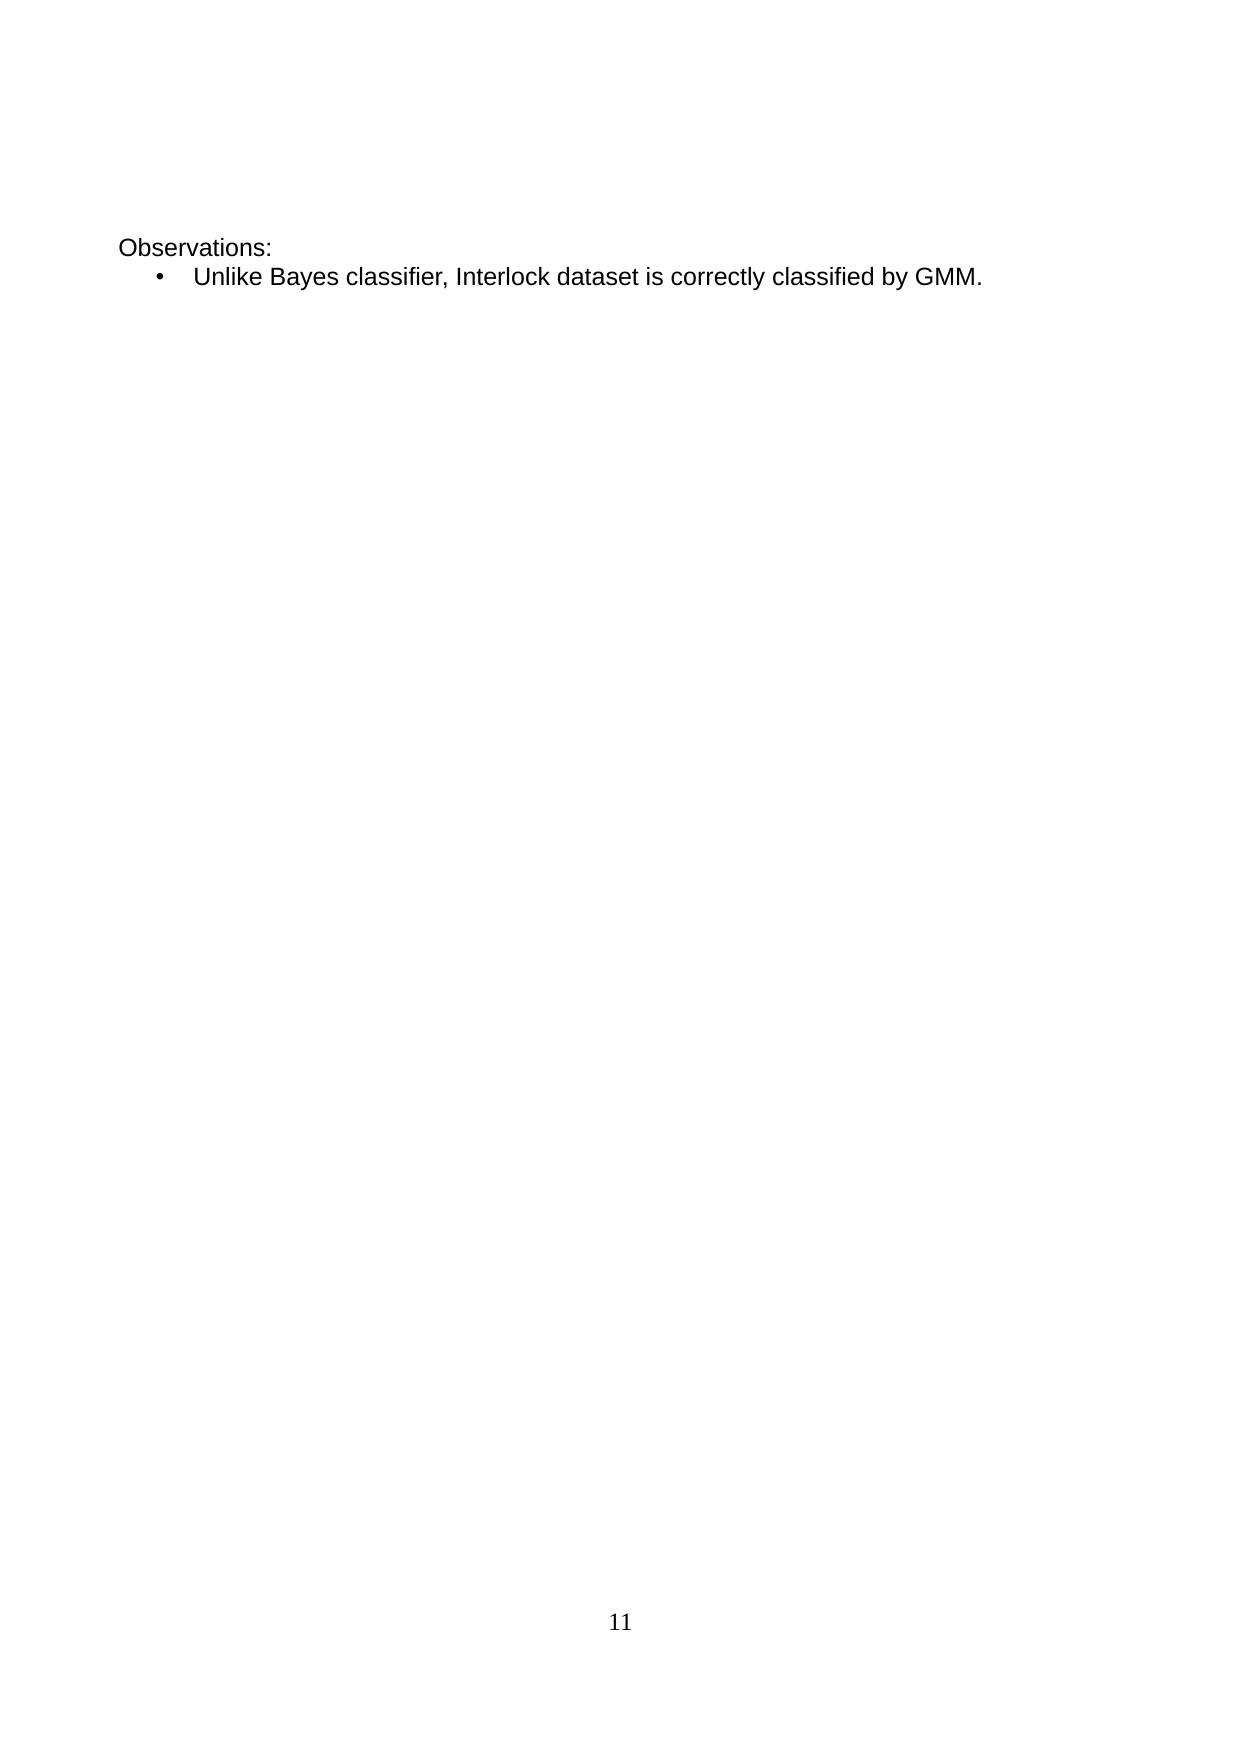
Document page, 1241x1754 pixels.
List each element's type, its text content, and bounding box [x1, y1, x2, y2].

list Unlike Bayes classifier, Interlock dataset is correctly classified by GMM. [156, 262, 1122, 291]
text Observations: [118, 233, 1122, 262]
